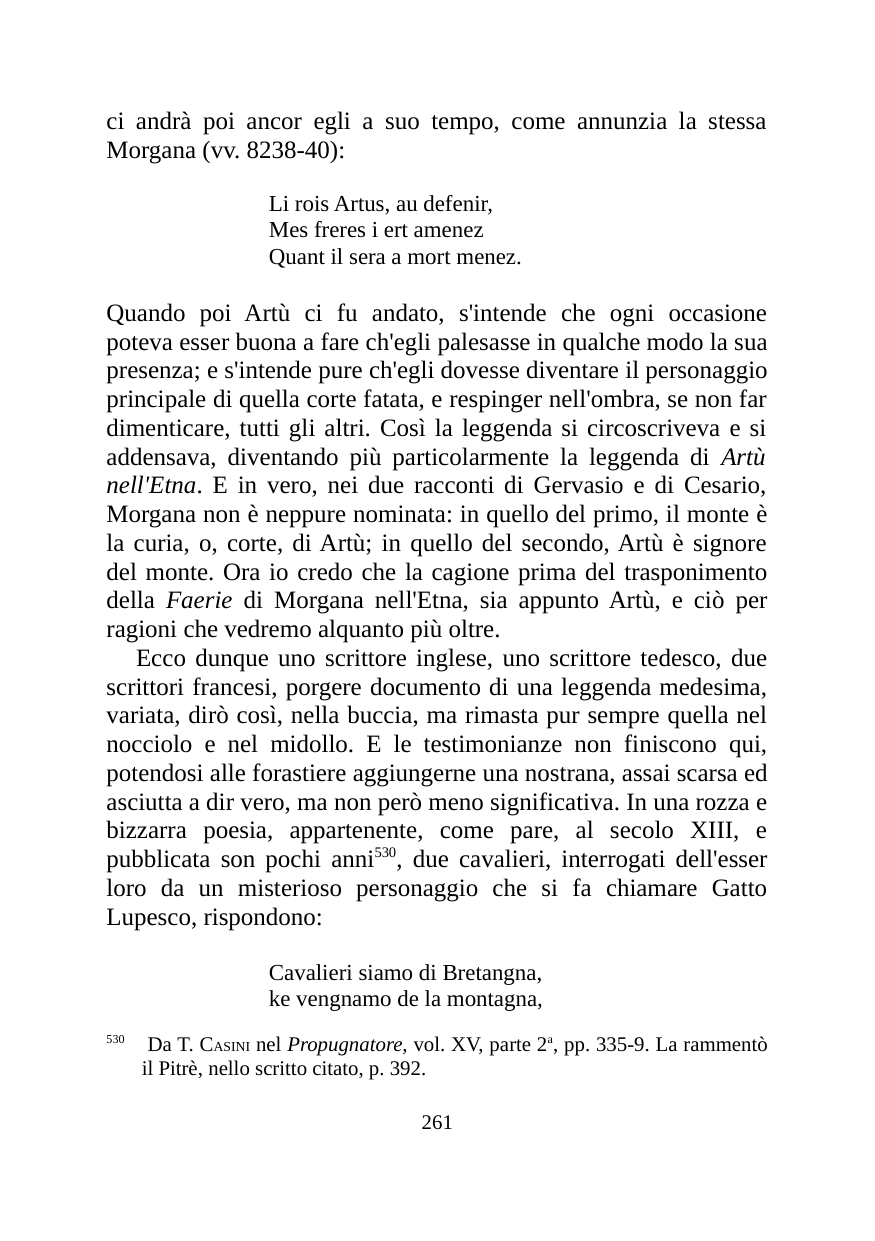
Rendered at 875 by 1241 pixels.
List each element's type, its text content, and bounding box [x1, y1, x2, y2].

text Da T. Casini nel Propugnatore, vol. XV, parte 2a, pp. 335-9. La rammentò il Pitrè, nello scritto citato, p. 392. [106, 1032, 768, 1080]
text Ecco dunque uno scrittore inglese, uno scrittore tedesco, due scrittori francesi, porgere documento di una leggenda medesima, variata, dirò così, nella buccia, ma rimasta pur sempre quella nel nocciolo e nel midollo. E le testimonianze non finiscono qui, potendosi alle forastiere aggiungerne una nostrana, assai scarsa ed asciutta a dir vero, ma non però meno significativa. In una rozza e bizzarra poesia, appartenente, come pare, al secolo XIII, e pubblicata son pochi anni, due cavalieri, interrogati dell'esser loro da un misterioso personaggio che si fa chiamare Gatto Lupesco, rispondono: [106, 643, 768, 930]
text Cavalieri siamo di Bretangna, [239, 959, 768, 986]
text Quant il sera a mort menez. [239, 243, 768, 269]
text Li rois Artus, au defenir, [239, 190, 768, 216]
text Mes freres i ert amenez [239, 216, 768, 243]
text Quando poi Artù ci fu andato, s'intende che ogni occasione poteva esser buona a fare ch'egli palesasse in qualche modo la sua presenza; e s'intende pure ch'egli dovesse diventare il personaggio principale di quella corte fatata, e respinger nell'ombra, se non far dimenticare, tutti gli altri. Così la leggenda si circoscriveva e si addensava, diventando più particolarmente la leggenda di Artù nell'Etna. E in vero, nei due racconti di Gervasio e di Cesario, Morgana non è neppure nominata: in quello del primo, il monte è la curia, o, corte, di Artù; in quello del secondo, Artù è signore del monte. Ora io credo che la cagione prima del trasponimento della Faerie di Morgana nell'Etna, sia appunto Artù, e ciò per ragioni che vedremo alquanto più oltre. [106, 298, 768, 643]
text ci andrà poi ancor egli a suo tempo, come annunzia la stessa Morgana (vv. 8238-40): [106, 106, 768, 164]
text ke vengnamo de la montagna, [239, 986, 768, 1012]
